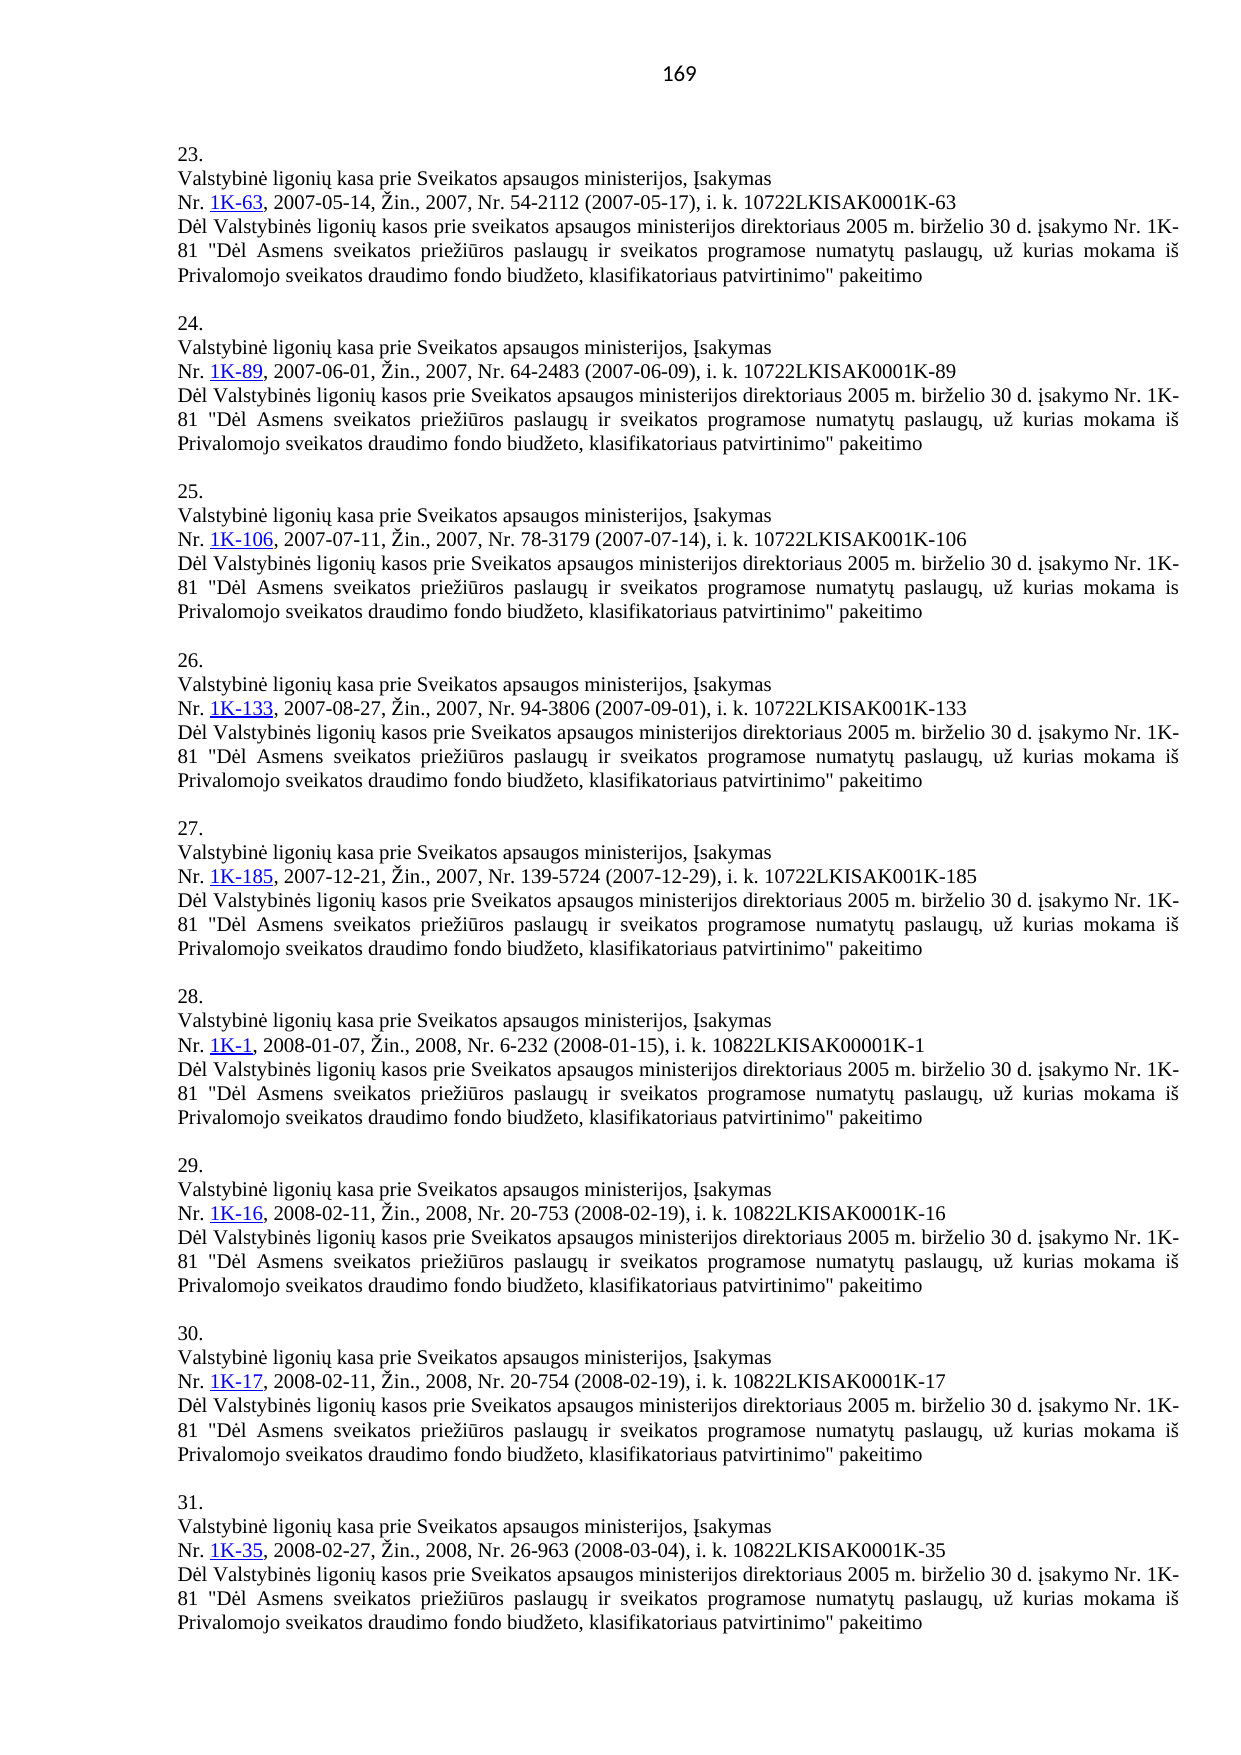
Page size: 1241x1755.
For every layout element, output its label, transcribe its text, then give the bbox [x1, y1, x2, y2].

text Valstybinė ligonių kasa prie Sveikatos apsaugos ministerijos, Įsakymas [177, 1514, 1181, 1538]
text 25. [177, 479, 1181, 503]
text Valstybinė ligonių kasa prie Sveikatos apsaugos ministerijos, Įsakymas [177, 840, 1181, 864]
text Nr. 1K-106, 2007-07-11, Žin., 2007, Nr. 78-3179 (2007-07-14), i. k. 10722LKISAK001K-106 [177, 527, 1181, 551]
text Nr. 1K-133, 2007-08-27, Žin., 2007, Nr. 94-3806 (2007-09-01), i. k. 10722LKISAK001K-133 [177, 696, 1181, 720]
text 23. [177, 142, 1181, 166]
text Valstybinė ligonių kasa prie Sveikatos apsaugos ministerijos, Įsakymas [177, 1345, 1181, 1369]
text 29. [177, 1153, 1181, 1177]
text Dėl Valstybinės ligonių kasos prie Sveikatos apsaugos ministerijos direktoriaus 2005 m. birželio 30 d. įsakymo Nr. 1K-81 "Dėl Asmens sveikatos priežiūros paslaugų ir sveikatos programose numatytų paslaugų, už kurias mokama iš Privalomojo sveikatos draudimo fondo biudžeto, klasifikatoriaus patvirtinimo" pakeitimo [177, 1393, 1181, 1466]
text 28. [177, 984, 1181, 1008]
text Dėl Valstybinės ligonių kasos prie Sveikatos apsaugos ministerijos direktoriaus 2005 m. birželio 30 d. įsakymo Nr. 1K-81 "Dėl Asmens sveikatos priežiūros paslaugų ir sveikatos programose numatytų paslaugų, už kurias mokama iš Privalomojo sveikatos draudimo fondo biudžeto, klasifikatoriaus patvirtinimo" pakeitimo [177, 720, 1181, 792]
text Dėl Valstybinės ligonių kasos prie Sveikatos apsaugos ministerijos direktoriaus 2005 m. birželio 30 d. įsakymo Nr. 1K-81 "Dėl Asmens sveikatos priežiūros paslaugų ir sveikatos programose numatytų paslaugų, už kurias mokama iš Privalomojo sveikatos draudimo fondo biudžeto, klasifikatoriaus patvirtinimo" pakeitimo [177, 1225, 1181, 1297]
text Dėl Valstybinės ligonių kasos prie Sveikatos apsaugos ministerijos direktoriaus 2005 m. birželio 30 d. įsakymo Nr. 1K-81 "Dėl Asmens sveikatos priežiūros paslaugų ir sveikatos programose numatytų paslaugų, už kurias mokama iš Privalomojo sveikatos draudimo fondo biudžeto, klasifikatoriaus patvirtinimo" pakeitimo [177, 888, 1181, 960]
text 26. [177, 647, 1181, 672]
text Nr. 1K-17, 2008-02-11, Žin., 2008, Nr. 20-754 (2008-02-19), i. k. 10822LKISAK0001K-17 [177, 1369, 1181, 1393]
text 31. [177, 1490, 1181, 1514]
text Nr. 1K-35, 2008-02-27, Žin., 2008, Nr. 26-963 (2008-03-04), i. k. 10822LKISAK0001K-35 [177, 1538, 1181, 1562]
text Valstybinė ligonių kasa prie Sveikatos apsaugos ministerijos, Įsakymas [177, 1177, 1181, 1201]
text Valstybinė ligonių kasa prie Sveikatos apsaugos ministerijos, Įsakymas [177, 672, 1181, 696]
text Valstybinė ligonių kasa prie Sveikatos apsaugos ministerijos, Įsakymas [177, 503, 1181, 527]
text Valstybinė ligonių kasa prie Sveikatos apsaugos ministerijos, Įsakymas [177, 335, 1181, 359]
text 27. [177, 816, 1181, 840]
text Dėl Valstybinės ligonių kasos prie Sveikatos apsaugos ministerijos direktoriaus 2005 m. birželio 30 d. įsakymo Nr. 1K-81 "Dėl Asmens sveikatos priežiūros paslaugų ir sveikatos programose numatytų paslaugų, už kurias mokama iš Privalomojo sveikatos draudimo fondo biudžeto, klasifikatoriaus patvirtinimo" pakeitimo [177, 1562, 1181, 1634]
text Dėl Valstybinės ligonių kasos prie Sveikatos apsaugos ministerijos direktoriaus 2005 m. birželio 30 d. įsakymo Nr. 1K-81 "Dėl Asmens sveikatos priežiūros paslaugų ir sveikatos programose numatytų paslaugų, už kurias mokama iš Privalomojo sveikatos draudimo fondo biudžeto, klasifikatoriaus patvirtinimo" pakeitimo [177, 1057, 1181, 1129]
text Nr. 1K-1, 2008-01-07, Žin., 2008, Nr. 6-232 (2008-01-15), i. k. 10822LKISAK00001K-1 [177, 1032, 1181, 1057]
text Valstybinė ligonių kasa prie Sveikatos apsaugos ministerijos, Įsakymas [177, 166, 1181, 190]
text Nr. 1K-89, 2007-06-01, Žin., 2007, Nr. 64-2483 (2007-06-09), i. k. 10722LKISAK0001K-89 [177, 359, 1181, 383]
text Dėl Valstybinės ligonių kasos prie Sveikatos apsaugos ministerijos direktoriaus 2005 m. birželio 30 d. įsakymo Nr. 1K-81 "Dėl Asmens sveikatos priežiūros paslaugų ir sveikatos programose numatytų paslaugų, už kurias mokama iš Privalomojo sveikatos draudimo fondo biudžeto, klasifikatoriaus patvirtinimo" pakeitimo [177, 383, 1181, 455]
text Nr. 1K-16, 2008-02-11, Žin., 2008, Nr. 20-753 (2008-02-19), i. k. 10822LKISAK0001K-16 [177, 1201, 1181, 1225]
text Nr. 1K-63, 2007-05-14, Žin., 2007, Nr. 54-2112 (2007-05-17), i. k. 10722LKISAK0001K-63 [177, 190, 1181, 214]
text 30. [177, 1321, 1181, 1345]
text Dėl Valstybinės ligonių kasos prie sveikatos apsaugos ministerijos direktoriaus 2005 m. birželio 30 d. įsakymo Nr. 1K-81 "Dėl Asmens sveikatos priežiūros paslaugų ir sveikatos programose numatytų paslaugų, už kurias mokama iš Privalomojo sveikatos draudimo fondo biudžeto, klasifikatoriaus patvirtinimo" pakeitimo [177, 214, 1181, 287]
text 24. [177, 311, 1181, 335]
text Valstybinė ligonių kasa prie Sveikatos apsaugos ministerijos, Įsakymas [177, 1008, 1181, 1032]
text Nr. 1K-185, 2007-12-21, Žin., 2007, Nr. 139-5724 (2007-12-29), i. k. 10722LKISAK001K-185 [177, 864, 1181, 888]
text Dėl Valstybinės ligonių kasos prie Sveikatos apsaugos ministerijos direktoriaus 2005 m. birželio 30 d. įsakymo Nr. 1K-81 "Dėl Asmens sveikatos priežiūros paslaugų ir sveikatos programose numatytų paslaugų, už kurias mokama is Privalomojo sveikatos draudimo fondo biudžeto, klasifikatoriaus patvirtinimo" pakeitimo [177, 551, 1181, 623]
